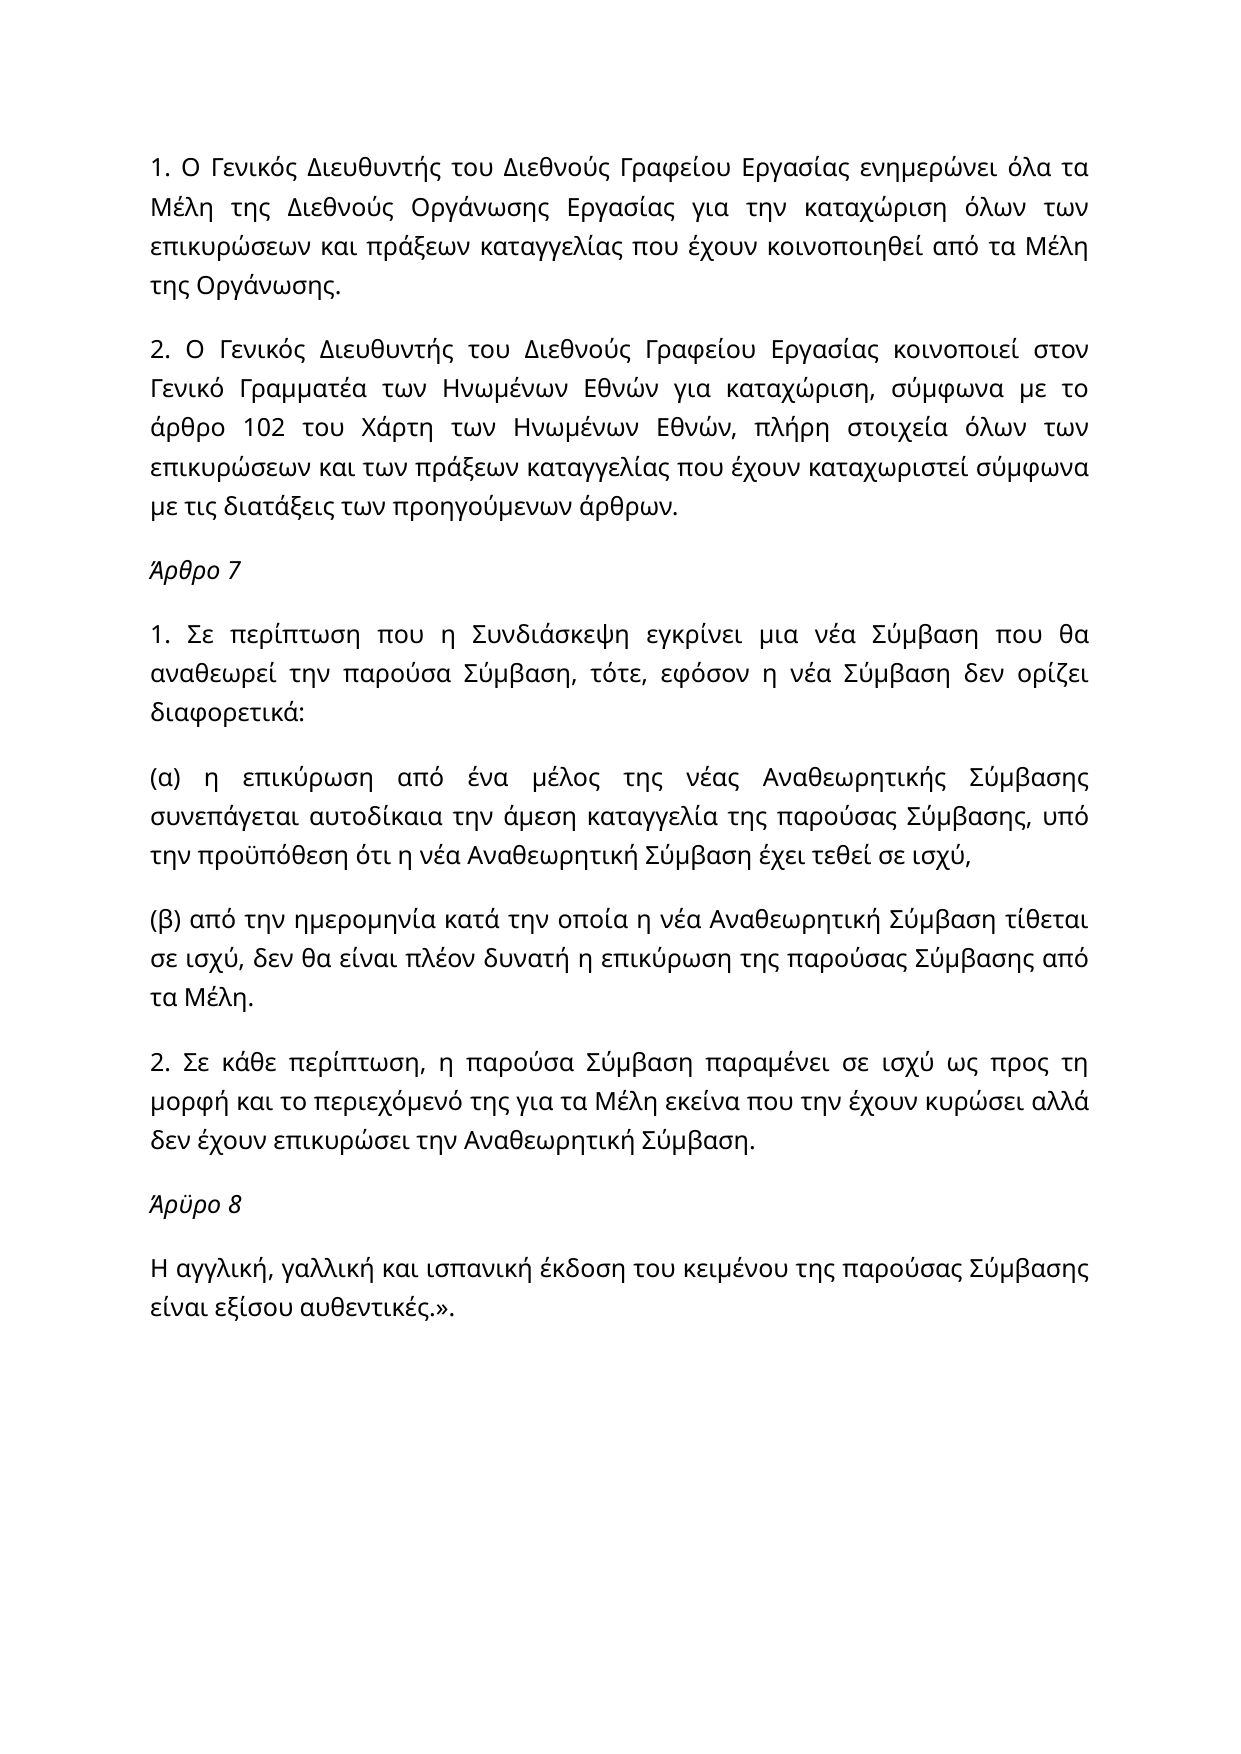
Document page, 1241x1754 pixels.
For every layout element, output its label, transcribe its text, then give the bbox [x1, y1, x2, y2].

text (α) η επικύρωση από ένα μέλος της νέας Αναθεωρητικής Σύμβασης συνεπάγεται αυτοδίκαια την άμεση καταγγελία της παρούσας Σύμβασης, υπό την προϋπόθεση ότι η νέα Αναθεωρητική Σύμβαση έχει τεθεί σε ισχύ, [150, 759, 1090, 872]
text Άρϋρο 8 [150, 1187, 1090, 1221]
text Η αγγλική, γαλλική και ισπανική έκδοση του κειμένου της παρούσας Σύμβασης είναι εξίσου αυθεντικές.». [150, 1251, 1090, 1324]
text 1. Σε περίπτωση που η Συνδιάσκεψη εγκρίνει μια νέα Σύμβαση που θα αναθεωρεί την παρούσα Σύμβαση, τότε, εφόσον η νέα Σύμβαση δεν ορίζει διαφορετικά: [150, 617, 1090, 729]
text (β) από την ημερομηνία κατά την οποία η νέα Αναθεωρητική Σύμβαση τίθεται σε ισχύ, δεν θα είναι πλέον δυνατή η επικύρωση της παρούσας Σύμβασης από τα Μέλη. [150, 902, 1090, 1014]
text 1. Ο Γενικός Διευθυντής του Διεθνούς Γραφείου Εργασίας ενημερώνει όλα τα Μέλη της Διεθνούς Οργάνωσης Εργασίας για την καταχώριση όλων των επικυρώσεων και πράξεων καταγγελίας που έχουν κοινοποιηθεί από τα Μέλη της Οργάνωσης. [150, 150, 1090, 302]
text 2. Ο Γενικός Διευθυντής του Διεθνούς Γραφείου Εργασίας κοινοποιεί στον Γενικό Γραμματέα των Ηνωμένων Εθνών για καταχώριση, σύμφωνα με το άρθρο 102 του Χάρτη των Ηνωμένων Εθνών, πλήρη στοιχεία όλων των επικυρώσεων και των πράξεων καταγγελίας που έχουν καταχωριστεί σύμφωνα με τις διατάξεις των προηγούμενων άρθρων. [150, 332, 1090, 522]
text 2. Σε κάθε περίπτωση, η παρούσα Σύμβαση παραμένει σε ισχύ ως προς τη μορφή και το περιεχόμενό της για τα Μέλη εκείνα που την έχουν κυρώσει αλλά δεν έχουν επικυρώσει την Αναθεωρητική Σύμβαση. [150, 1044, 1090, 1157]
text Άρθρο 7 [150, 552, 1090, 587]
